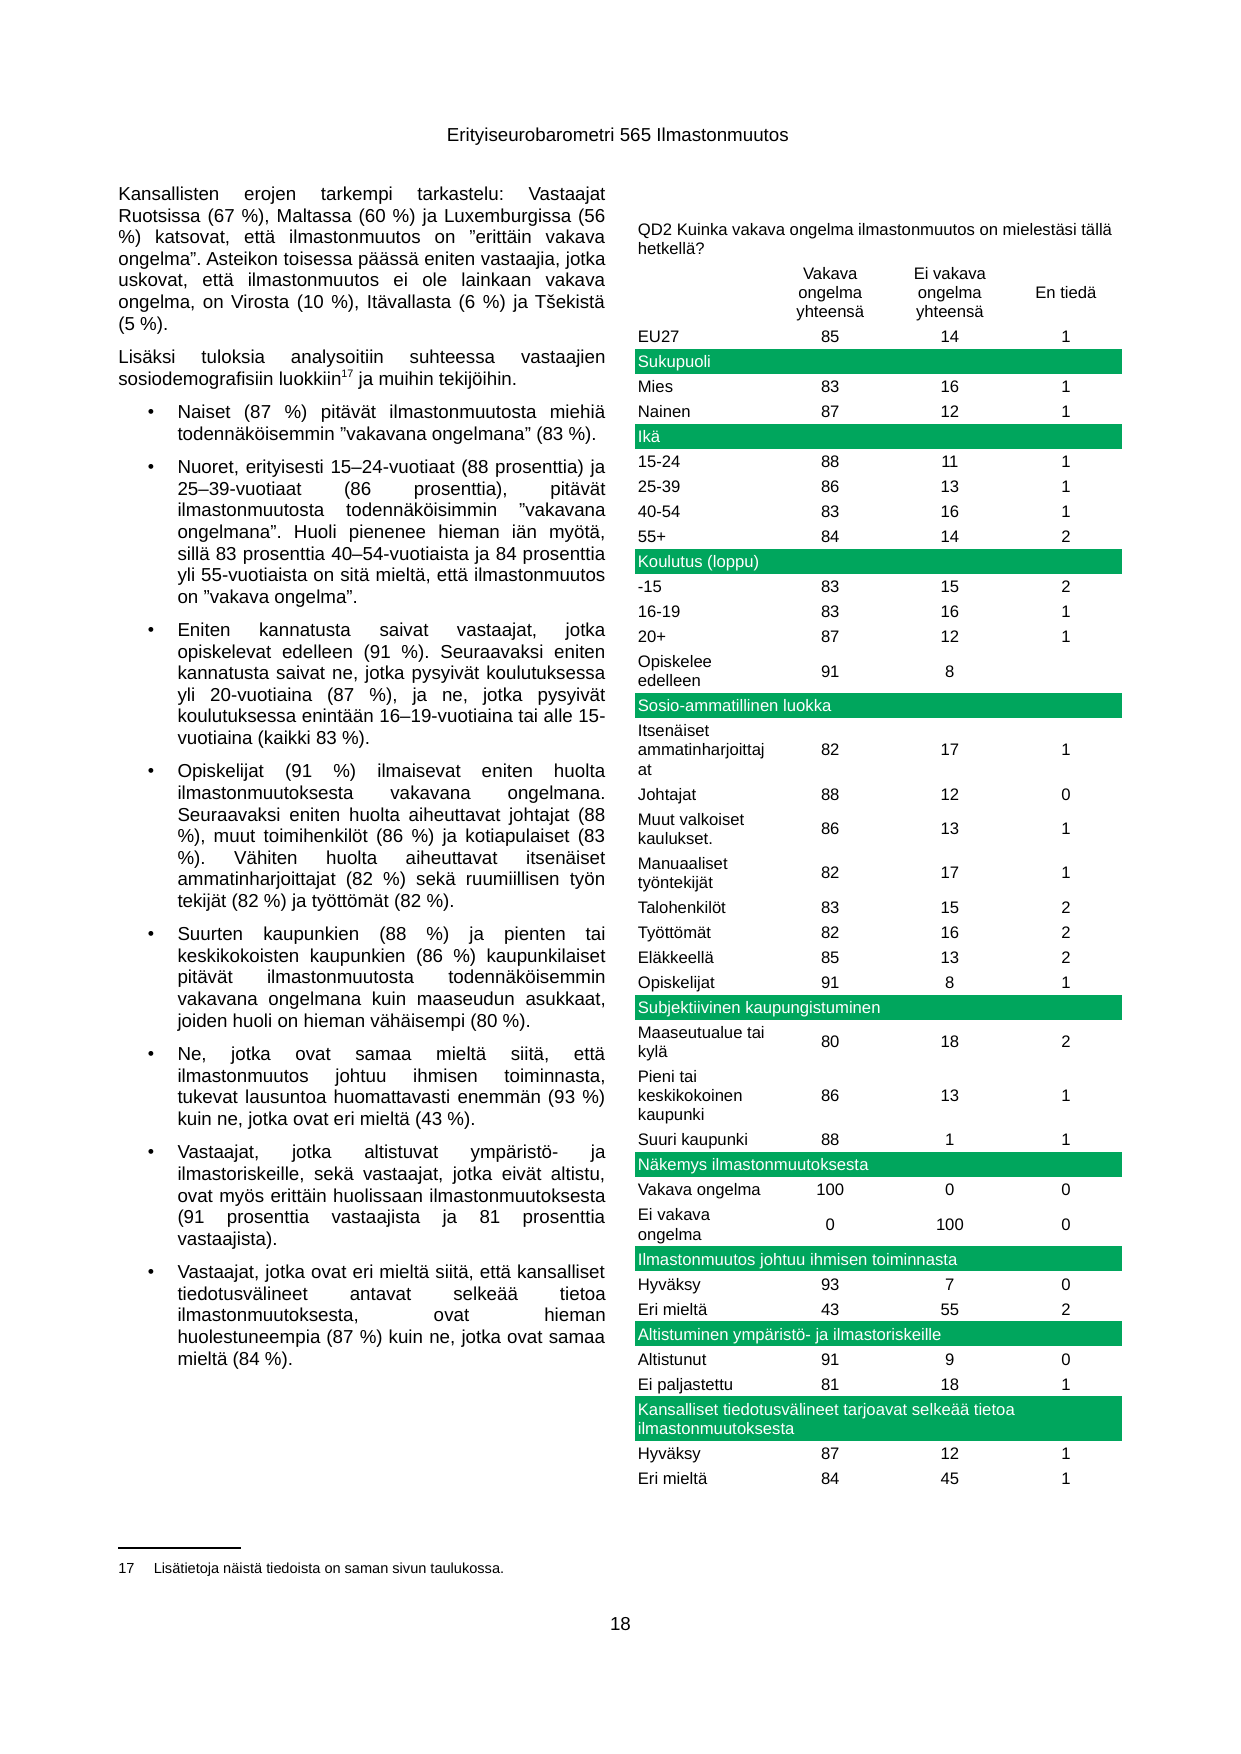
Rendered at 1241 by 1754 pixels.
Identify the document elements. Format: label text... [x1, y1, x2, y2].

table_cell Hyväksy [635, 1271, 770, 1296]
table_cell 1 [1009, 718, 1122, 781]
list Nuoret, erityisesti 15–24-vuotiaat (88 prosenttia) ja 25–39-vuotiaat (86 prosenttia), pitävät ilmastonmuutosta todennäköisimmin ”vakavana ongelmana”. Huoli pienenee hieman iän myötä, sillä 83 prosenttia 40–54-vuotiaista ja 84 prosenttia yli 55-vuotiaista on sitä mieltä, että ilmastonmuutos on ”vakava ongelma”. [148, 456, 605, 607]
table_cell Ei paljastettu [635, 1371, 770, 1396]
table_cell 13 [890, 945, 1009, 970]
table_cell 7 [890, 1271, 1009, 1296]
table_cell 15-24 [635, 449, 770, 474]
table_cell Opiskelee edelleen [635, 649, 770, 693]
table_cell 25-39 [635, 474, 770, 499]
table_cell Opiskelijat [635, 970, 770, 995]
table_cell 1 [1009, 1441, 1122, 1466]
table_cell Altistunut [635, 1346, 770, 1371]
table_cell 1 [1009, 599, 1122, 624]
table_cell EU27 [635, 324, 770, 349]
table_cell 13 [890, 806, 1009, 851]
text Lisätietoja näistä tiedoista on saman sivun taulukossa. [118, 1560, 605, 1577]
table_cell 1 [1009, 474, 1122, 499]
table_cell 1 [1009, 399, 1122, 424]
table_cell 93 [770, 1271, 890, 1296]
table_cell [1009, 649, 1122, 693]
table_cell 16-19 [635, 599, 770, 624]
list Opiskelijat (91 %) ilmaisevat eniten huolta ilmastonmuutoksesta vakavana ongelmana. Seuraavaksi eniten huolta aiheuttavat johtajat (88 %), muut toimihenkilöt (86 %) ja kotiapulaiset (83 %). Vähiten huolta aiheuttavat itsenäiset ammatinharjoittajat (82 %) sekä ruumiillisen työn tekijät (82 %) ja työttömät (82 %). [148, 760, 605, 911]
table_cell En tiedä [1009, 261, 1122, 324]
table_cell 2 [1009, 1296, 1122, 1321]
table_cell 1 [1009, 449, 1122, 474]
table_cell 12 [890, 781, 1009, 806]
table_cell 11 [890, 449, 1009, 474]
table_cell 8 [890, 649, 1009, 693]
table_cell 55 [890, 1296, 1009, 1321]
table_cell Vakava ongelma yhteensä [770, 261, 890, 324]
table_cell 86 [770, 806, 890, 851]
table_cell 1 [1009, 851, 1122, 895]
table_cell 87 [770, 624, 890, 649]
table_cell 82 [770, 851, 890, 895]
table_cell Kansalliset tiedotusvälineet tarjoavat selkeää tietoa ilmastonmuutoksesta [635, 1396, 1122, 1441]
table_cell 2 [1009, 945, 1122, 970]
table_cell 55+ [635, 524, 770, 549]
table_cell 9 [890, 1346, 1009, 1371]
table_cell 17 [890, 851, 1009, 895]
list Suurten kaupunkien (88 %) ja pienten tai keskikokoisten kaupunkien (86 %) kaupunkilaiset pitävät ilmastonmuutosta todennäköisemmin vakavana ongelmana kuin maaseudun asukkaat, joiden huoli on hieman vähäisempi (80 %). [148, 923, 605, 1031]
table_cell 83 [770, 574, 890, 599]
table_cell 1 [1009, 374, 1122, 399]
table_cell Itsenäiset ammatinharjoittajat [635, 718, 770, 781]
table_cell 15 [890, 895, 1009, 920]
table_cell 1 [1009, 1466, 1122, 1491]
table_cell 85 [770, 324, 890, 349]
table_cell 0 [1009, 1177, 1122, 1202]
table_cell Ilmastonmuutos johtuu ihmisen toiminnasta [635, 1246, 1122, 1271]
table_cell 40-54 [635, 499, 770, 524]
list Vastaajat, jotka ovat eri mieltä siitä, että kansalliset tiedotusvälineet antavat selkeää tietoa ilmastonmuutoksesta, ovat hieman huolestuneempia (87 %) kuin ne, jotka ovat samaa mieltä (84 %). [148, 1261, 605, 1369]
table_cell 83 [770, 599, 890, 624]
table_cell 1 [1009, 624, 1122, 649]
table_cell 0 [890, 1177, 1009, 1202]
table_cell Pieni tai keskikokoinen kaupunki [635, 1064, 770, 1127]
table_cell 91 [770, 649, 890, 693]
table_cell 100 [770, 1177, 890, 1202]
table_cell 82 [770, 718, 890, 781]
list Naiset (87 %) pitävät ilmastonmuutosta miehiä todennäköisemmin ”vakavana ongelmana” (83 %). [148, 401, 605, 444]
table_cell 1 [890, 1127, 1009, 1152]
table_cell 1 [1009, 1064, 1122, 1127]
table_cell 8 [890, 970, 1009, 995]
text Kansallisten erojen tarkempi tarkastelu: Vastaajat Ruotsissa (67 %), Maltassa (60 %) ja Luxemburgissa (56 %) katsovat, että ilmastonmuutos on ”erittäin vakava ongelma”. Asteikon toisessa päässä eniten vastaajia, jotka uskovat, että ilmastonmuutos ei ole lainkaan vakava ongelma, on Virosta (10 %), Itävallasta (6 %) ja Tšekistä (5 %). [118, 183, 605, 334]
table_cell Talohenkilöt [635, 895, 770, 920]
table_cell Hyväksy [635, 1441, 770, 1466]
table_cell 15 [890, 574, 1009, 599]
table_cell 1 [1009, 1127, 1122, 1152]
table_cell 1 [1009, 324, 1122, 349]
table_cell Eri mieltä [635, 1466, 770, 1491]
table_cell 16 [890, 920, 1009, 945]
table_cell 80 [770, 1020, 890, 1064]
table_cell Vakava ongelma [635, 1177, 770, 1202]
table_cell 87 [770, 1441, 890, 1466]
table_cell 18 [890, 1371, 1009, 1396]
table_cell Koulutus (loppu) [635, 549, 1122, 574]
table_cell Näkemys ilmastonmuutoksesta [635, 1152, 1122, 1177]
table_cell 13 [890, 1064, 1009, 1127]
text Lisäksi tuloksia analysoitiin suhteessa vastaajien sosiodemografisiin luokkiin ja muihin tekijöihin. [118, 346, 605, 389]
table_cell 12 [890, 624, 1009, 649]
table_cell 1 [1009, 970, 1122, 995]
list Eniten kannatusta saivat vastaajat, jotka opiskelevat edelleen (91 %). Seuraavaksi eniten kannatusta saivat ne, jotka pysyivät koulutuksessa yli 20-vuotiaina (87 %), ja ne, jotka pysyivät koulutuksessa enintään 16–19-vuotiaina tai alle 15-vuotiaina (kaikki 83 %). [148, 619, 605, 748]
table_cell 1 [1009, 499, 1122, 524]
table_cell 86 [770, 1064, 890, 1127]
table_cell 0 [1009, 1346, 1122, 1371]
table_cell Muut valkoiset kaulukset. [635, 806, 770, 851]
table_cell Johtajat [635, 781, 770, 806]
table_cell 17 [890, 718, 1009, 781]
table_cell Eri mieltä [635, 1296, 770, 1321]
list Ne, jotka ovat samaa mieltä siitä, että ilmastonmuutos johtuu ihmisen toiminnasta, tukevat lausuntoa huomattavasti enemmän (93 %) kuin ne, jotka ovat eri mieltä (43 %). [148, 1043, 605, 1129]
table_cell Nainen [635, 399, 770, 424]
table_cell 87 [770, 399, 890, 424]
table_cell Sukupuoli [635, 349, 1122, 374]
table_cell 100 [890, 1202, 1009, 1246]
table_cell 81 [770, 1371, 890, 1396]
table_cell 84 [770, 524, 890, 549]
table_cell Ei vakava ongelma yhteensä [890, 261, 1009, 324]
table_cell Suuri kaupunki [635, 1127, 770, 1152]
table_cell 2 [1009, 920, 1122, 945]
table_cell Sosio-ammatillinen luokka [635, 693, 1122, 718]
table_cell 16 [890, 374, 1009, 399]
table_cell 0 [1009, 1271, 1122, 1296]
table_cell Altistuminen ympäristö- ja ilmastoriskeille [635, 1321, 1122, 1346]
table_cell 16 [890, 499, 1009, 524]
table_cell 2 [1009, 1020, 1122, 1064]
table_cell 1 [1009, 806, 1122, 851]
table_cell 43 [770, 1296, 890, 1321]
table_cell -15 [635, 574, 770, 599]
table_cell Manuaaliset työntekijät [635, 851, 770, 895]
table_cell 91 [770, 970, 890, 995]
table_cell Ikä [635, 424, 1122, 449]
table_cell Eläkkeellä [635, 945, 770, 970]
table_cell 2 [1009, 574, 1122, 599]
table_cell Maaseutualue tai kylä [635, 1020, 770, 1064]
table_cell 20+ [635, 624, 770, 649]
table_cell 1 [1009, 1371, 1122, 1396]
table_cell 18 [890, 1020, 1009, 1064]
table_cell Työttömät [635, 920, 770, 945]
table_header QD2 Kuinka vakava ongelma ilmastonmuutos on mielestäsi tällä hetkellä? [635, 216, 1122, 261]
table_cell 83 [770, 895, 890, 920]
table_cell [635, 261, 770, 324]
table_cell Ei vakava ongelma [635, 1202, 770, 1246]
table_cell 0 [1009, 1202, 1122, 1246]
table_cell 82 [770, 920, 890, 945]
table_cell 85 [770, 945, 890, 970]
table_cell 16 [890, 599, 1009, 624]
table_cell 12 [890, 399, 1009, 424]
table_cell 13 [890, 474, 1009, 499]
table_cell 45 [890, 1466, 1009, 1491]
table_cell 88 [770, 449, 890, 474]
table_cell Subjektiivinen kaupungistuminen [635, 995, 1122, 1020]
table_cell Mies [635, 374, 770, 399]
table_cell 0 [770, 1202, 890, 1246]
table_cell 86 [770, 474, 890, 499]
table_cell 0 [1009, 781, 1122, 806]
table_cell 14 [890, 324, 1009, 349]
table_cell 14 [890, 524, 1009, 549]
table_cell 88 [770, 781, 890, 806]
table_cell 88 [770, 1127, 890, 1152]
table_cell 2 [1009, 895, 1122, 920]
table_cell 91 [770, 1346, 890, 1371]
list Vastaajat, jotka altistuvat ympäristö- ja ilmastoriskeille, sekä vastaajat, jotka eivät altistu, ovat myös erittäin huolissaan ilmastonmuutoksesta (91 prosenttia vastaajista ja 81 prosenttia vastaajista). [148, 1141, 605, 1249]
table_cell 2 [1009, 524, 1122, 549]
table_cell 83 [770, 374, 890, 399]
table_cell 84 [770, 1466, 890, 1491]
table_cell 12 [890, 1441, 1009, 1466]
table_cell 83 [770, 499, 890, 524]
